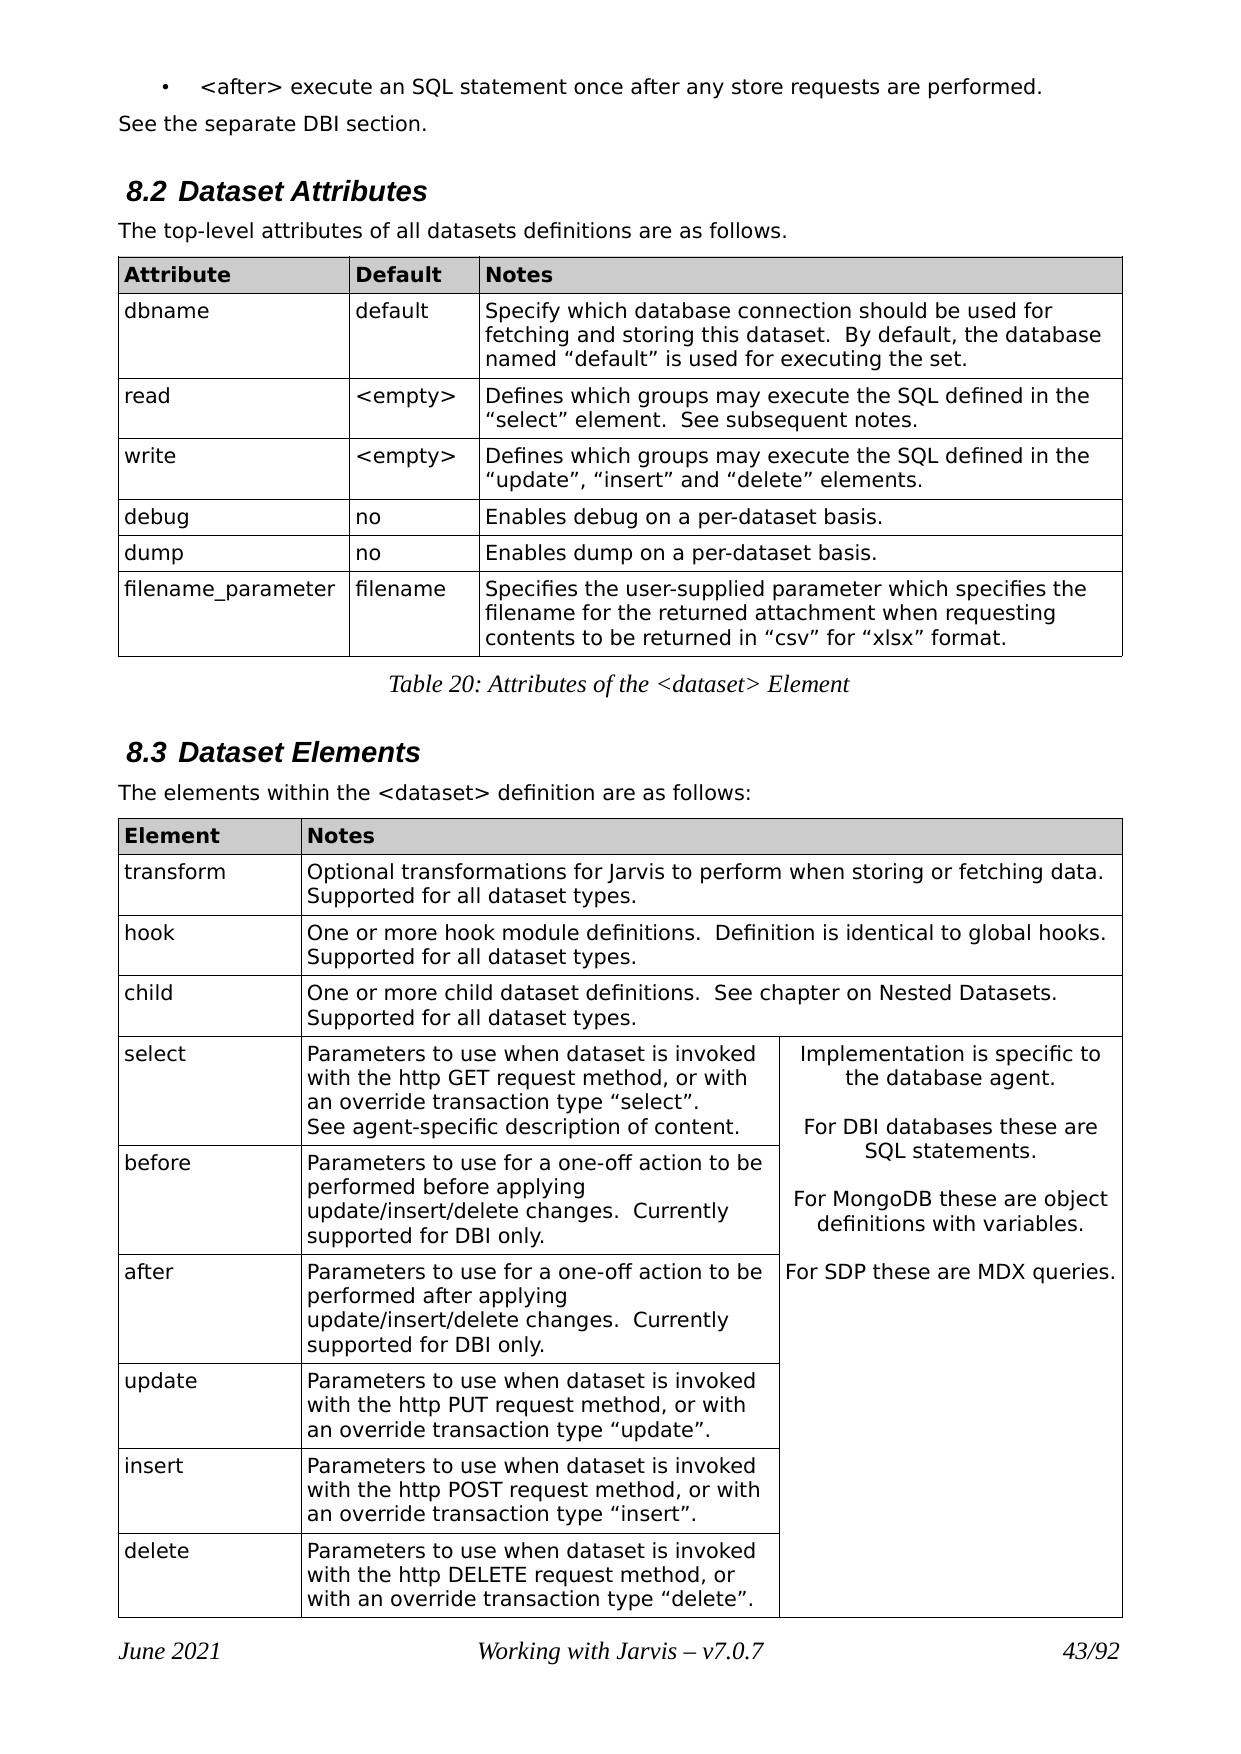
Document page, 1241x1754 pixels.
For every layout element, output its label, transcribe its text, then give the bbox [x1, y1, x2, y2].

table_cell debug [119, 500, 349, 535]
table_cell Enables debug on a per-dataset basis. [480, 500, 1122, 535]
table_cell no [350, 536, 479, 571]
text Table 20: Attributes of the <dataset> Element [118, 669, 1122, 697]
table_cell no [350, 500, 479, 535]
table_cell Defines which groups may execute the SQL defined in the “select” element. See subsequent notes. [480, 379, 1122, 438]
table_cell Parameters to use when dataset is invoked with the http DELETE request method, or with an override transaction type “delete”. [302, 1534, 779, 1617]
table_cell after [119, 1255, 301, 1363]
table_cell insert [119, 1449, 301, 1532]
text The top-level attributes of all datasets definitions are as follows. [118, 219, 1122, 244]
table_cell Parameters to use when dataset is invoked with the http GET request method, or with an override transaction type “select”. See agent-specific description of content. [302, 1037, 779, 1145]
text The elements within the <dataset> definition are as follows: [118, 781, 1122, 805]
table_cell Specify which database connection should be used for fetching and storing this dataset. By default, the database named “default” is used for executing the set. [480, 294, 1122, 377]
table_cell Enables dump on a per-dataset basis. [480, 536, 1122, 571]
table_header Default [350, 258, 479, 293]
table_cell Optional transformations for Jarvis to perform when storing or fetching data. Supported for all dataset types. [302, 855, 1122, 914]
table_cell filename [350, 572, 479, 656]
table_cell dump [119, 536, 349, 571]
table_cell transform [119, 855, 301, 914]
table_header Element [119, 819, 301, 854]
table_cell child [119, 976, 301, 1036]
table_cell delete [119, 1534, 301, 1617]
table_cell One or more child dataset definitions. See chapter on Nested Datasets. Supported for all dataset types. [302, 976, 1122, 1036]
table_cell dbname [119, 294, 349, 377]
table_cell Defines which groups may execute the SQL defined in the “update”, “insert” and “delete” elements. [480, 439, 1122, 498]
table_cell select [119, 1037, 301, 1145]
table_cell <empty> [350, 439, 479, 498]
table_cell default [350, 294, 479, 377]
table_cell Specifies the user-supplied parameter which specifies the filename for the returned attachment when requesting contents to be returned in “csv” for “xlsx” format. [480, 572, 1122, 656]
subtitle Dataset Elements [118, 735, 1122, 768]
table_header Attribute [119, 258, 349, 293]
text See the separate DBI section. [118, 112, 1122, 136]
table_cell <empty> [350, 379, 479, 438]
list <after> execute an SQL statement once after any store requests are performed. [162, 75, 1122, 99]
table_cell hook [119, 916, 301, 975]
table_cell Parameters to use for a one-off action to be performed before applying update/insert/delete changes. Currently supported for DBI only. [302, 1146, 779, 1254]
table_cell update [119, 1364, 301, 1448]
table_cell Parameters to use for a one-off action to be performed after applying update/insert/delete changes. Currently supported for DBI only. [302, 1255, 779, 1363]
table_cell One or more hook module definitions. Definition is identical to global hooks. Supported for all dataset types. [302, 916, 1122, 975]
subtitle Dataset Attributes [118, 173, 1122, 207]
table_cell Implementation is specific to the database agent. For DBI databases these are SQL statements. For MongoDB these are object definitions with variables. For SDP these are MDX queries. [780, 1037, 1122, 1617]
table_cell before [119, 1146, 301, 1254]
table_cell write [119, 439, 349, 498]
table_cell filename_parameter [119, 572, 349, 656]
table_header Notes [302, 819, 1122, 854]
table_header Notes [480, 258, 1122, 293]
table_cell Parameters to use when dataset is invoked with the http PUT request method, or with an override transaction type “update”. [302, 1364, 779, 1448]
table_cell Parameters to use when dataset is invoked with the http POST request method, or with an override transaction type “insert”. [302, 1449, 779, 1532]
table_cell read [119, 379, 349, 438]
